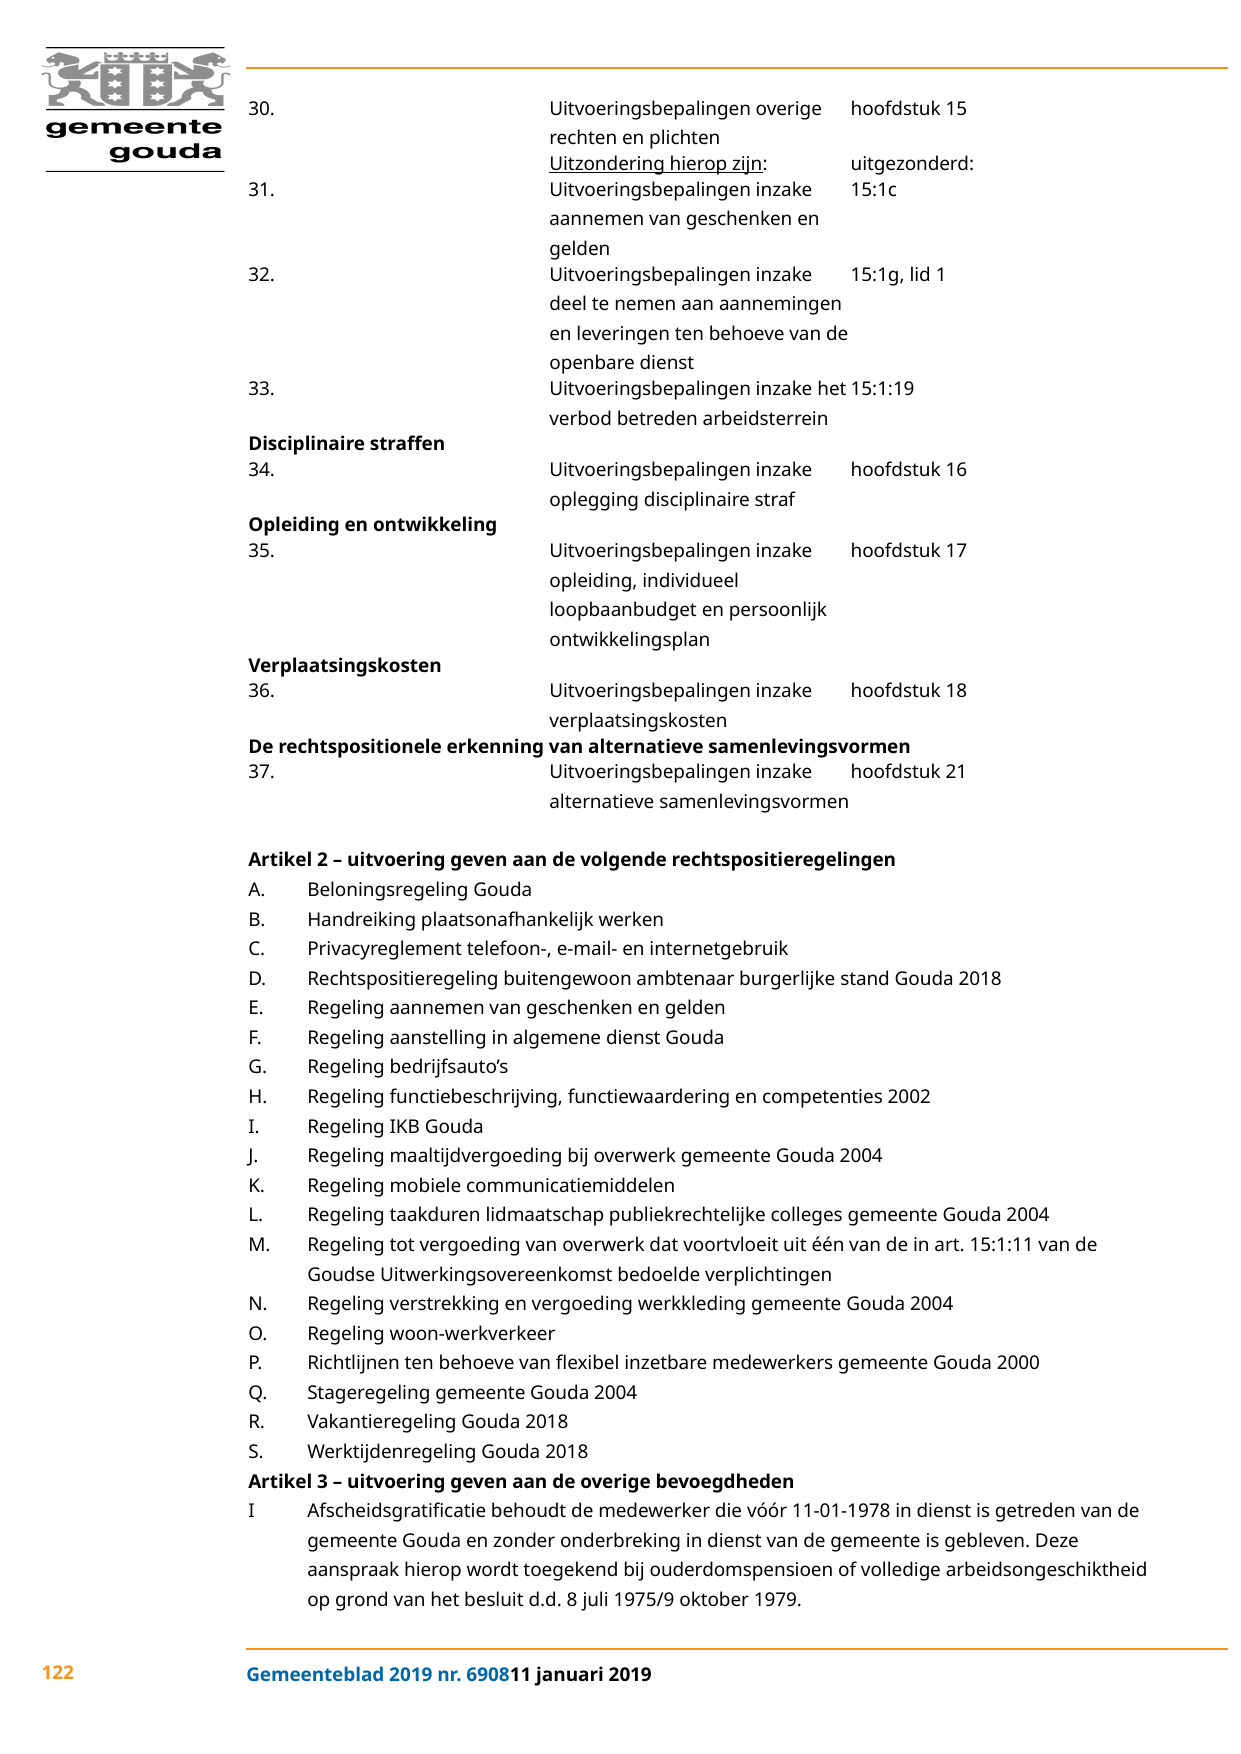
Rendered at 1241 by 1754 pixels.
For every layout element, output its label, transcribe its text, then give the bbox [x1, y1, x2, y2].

table_cell Uitvoeringsbepalingen inzake deel te nemen aan aannemingen en leveringen ten behoeve van de openbare dienst [549, 261, 850, 375]
table_cell 30. [248, 95, 549, 150]
table_cell Uitvoeringsbepalingen inzake verplaatsingskosten [549, 678, 850, 733]
list Regeling woon-werkverkeer [248, 1320, 1152, 1346]
table_cell uitgezonderd: [850, 150, 1152, 176]
table_cell Verplaatsingskosten [248, 652, 1152, 677]
list Privacyreglement telefoon-, e-mail- en internetgebruik [248, 935, 1152, 961]
list Regeling maaltijdvergoeding bij overwerk gemeente Gouda 2004 [248, 1142, 1152, 1168]
table_cell hoofdstuk 21 [850, 759, 1152, 814]
table_cell Disciplinaire straffen [248, 431, 1152, 456]
list Stageregeling gemeente Gouda 2004 [248, 1379, 1152, 1405]
table_cell 32. [248, 261, 549, 375]
table_cell Opleiding en ontwikkeling [248, 512, 1152, 537]
table_cell hoofdstuk 16 [850, 456, 1152, 512]
list Afscheidsgratificatie behoudt de medewerker die vóór 11-01-1978 in dienst is getreden van de gemeente Gouda en zonder onderbreking in dienst van de gemeente is gebleven. Deze aanspraak hierop wordt toegekend bij ouderdomspensioen of volledige arbeidsongeschiktheid op grond van het besluit d.d. 8 juli 1975/9 oktober 1979. [248, 1497, 1152, 1612]
table_cell 15:1g, lid 1 [850, 261, 1152, 375]
table_cell Uitvoeringsbepalingen inzake alternatieve samenlevingsvormen [549, 759, 850, 814]
list Rechtspositieregeling buitengewoon ambtenaar burgerlijke stand Gouda 2018 [248, 965, 1152, 991]
list Regeling taakduren lidmaatschap publiekrechtelijke colleges gemeente Gouda 2004 [248, 1202, 1152, 1227]
list Regeling functiebeschrijving, functiewaardering en competenties 2002 [248, 1083, 1152, 1109]
table_cell Uitvoeringsbepalingen overige rechten en plichten [549, 95, 850, 150]
table_cell 35. [248, 537, 549, 652]
table_cell Uitvoeringsbepalingen inzake oplegging disciplinaire straf [549, 456, 850, 512]
table_cell Uitzondering hierop zijn: [549, 150, 850, 176]
table_cell Uitvoeringsbepalingen inzake het verbod betreden arbeidsterrein [549, 375, 850, 431]
list Regeling aannemen van geschenken en gelden [248, 994, 1152, 1020]
table_cell 15:1c [850, 176, 1152, 261]
table_cell hoofdstuk 18 [850, 678, 1152, 733]
text Artikel 3 – uitvoering geven aan de overige bevoegdheden [248, 1468, 1152, 1494]
list Regeling IKB Gouda [248, 1113, 1152, 1139]
list Beloningsregeling Gouda [248, 876, 1152, 902]
table_cell 15:1:19 [850, 375, 1152, 431]
table_cell Uitvoeringsbepalingen inzake opleiding, individueel loopbaanbudget en persoonlijk ontwikkelingsplan [549, 537, 850, 652]
table_cell [248, 150, 549, 176]
list Regeling aanstelling in algemene dienst Gouda [248, 1024, 1152, 1050]
table_cell hoofdstuk 17 [850, 537, 1152, 652]
table_cell 34. [248, 456, 549, 512]
list Richtlijnen ten behoeve van flexibel inzetbare medewerkers gemeente Gouda 2000 [248, 1349, 1152, 1375]
list Regeling verstrekking en vergoeding werkkleding gemeente Gouda 2004 [248, 1290, 1152, 1316]
list Vakantieregeling Gouda 2018 [248, 1409, 1152, 1434]
text Artikel 2 – uitvoering geven aan de volgende rechtspositieregelingen [248, 847, 1152, 872]
list Regeling tot vergoeding van overwerk dat voortvloeit uit één van de in art. 15:1:11 van de Goudse Uitwerkingsovereenkomst bedoelde verplichtingen [248, 1231, 1152, 1287]
table_cell 31. [248, 176, 549, 261]
table_cell 33. [248, 375, 549, 431]
table_cell 37. [248, 759, 549, 814]
table_cell De rechtspositionele erkenning van alternatieve samenlevingsvormen [248, 733, 1152, 758]
table_cell 36. [248, 678, 549, 733]
table_cell hoofdstuk 15 [850, 95, 1152, 150]
list Regeling mobiele communicatiemiddelen [248, 1172, 1152, 1198]
picture [41, 47, 231, 172]
list Handreiking plaatsonafhankelijk werken [248, 906, 1152, 932]
table_cell Uitvoeringsbepalingen inzake aannemen van geschenken en gelden [549, 176, 850, 261]
list Regeling bedrijfsauto’s [248, 1054, 1152, 1079]
list Werktijdenregeling Gouda 2018 [248, 1438, 1152, 1464]
